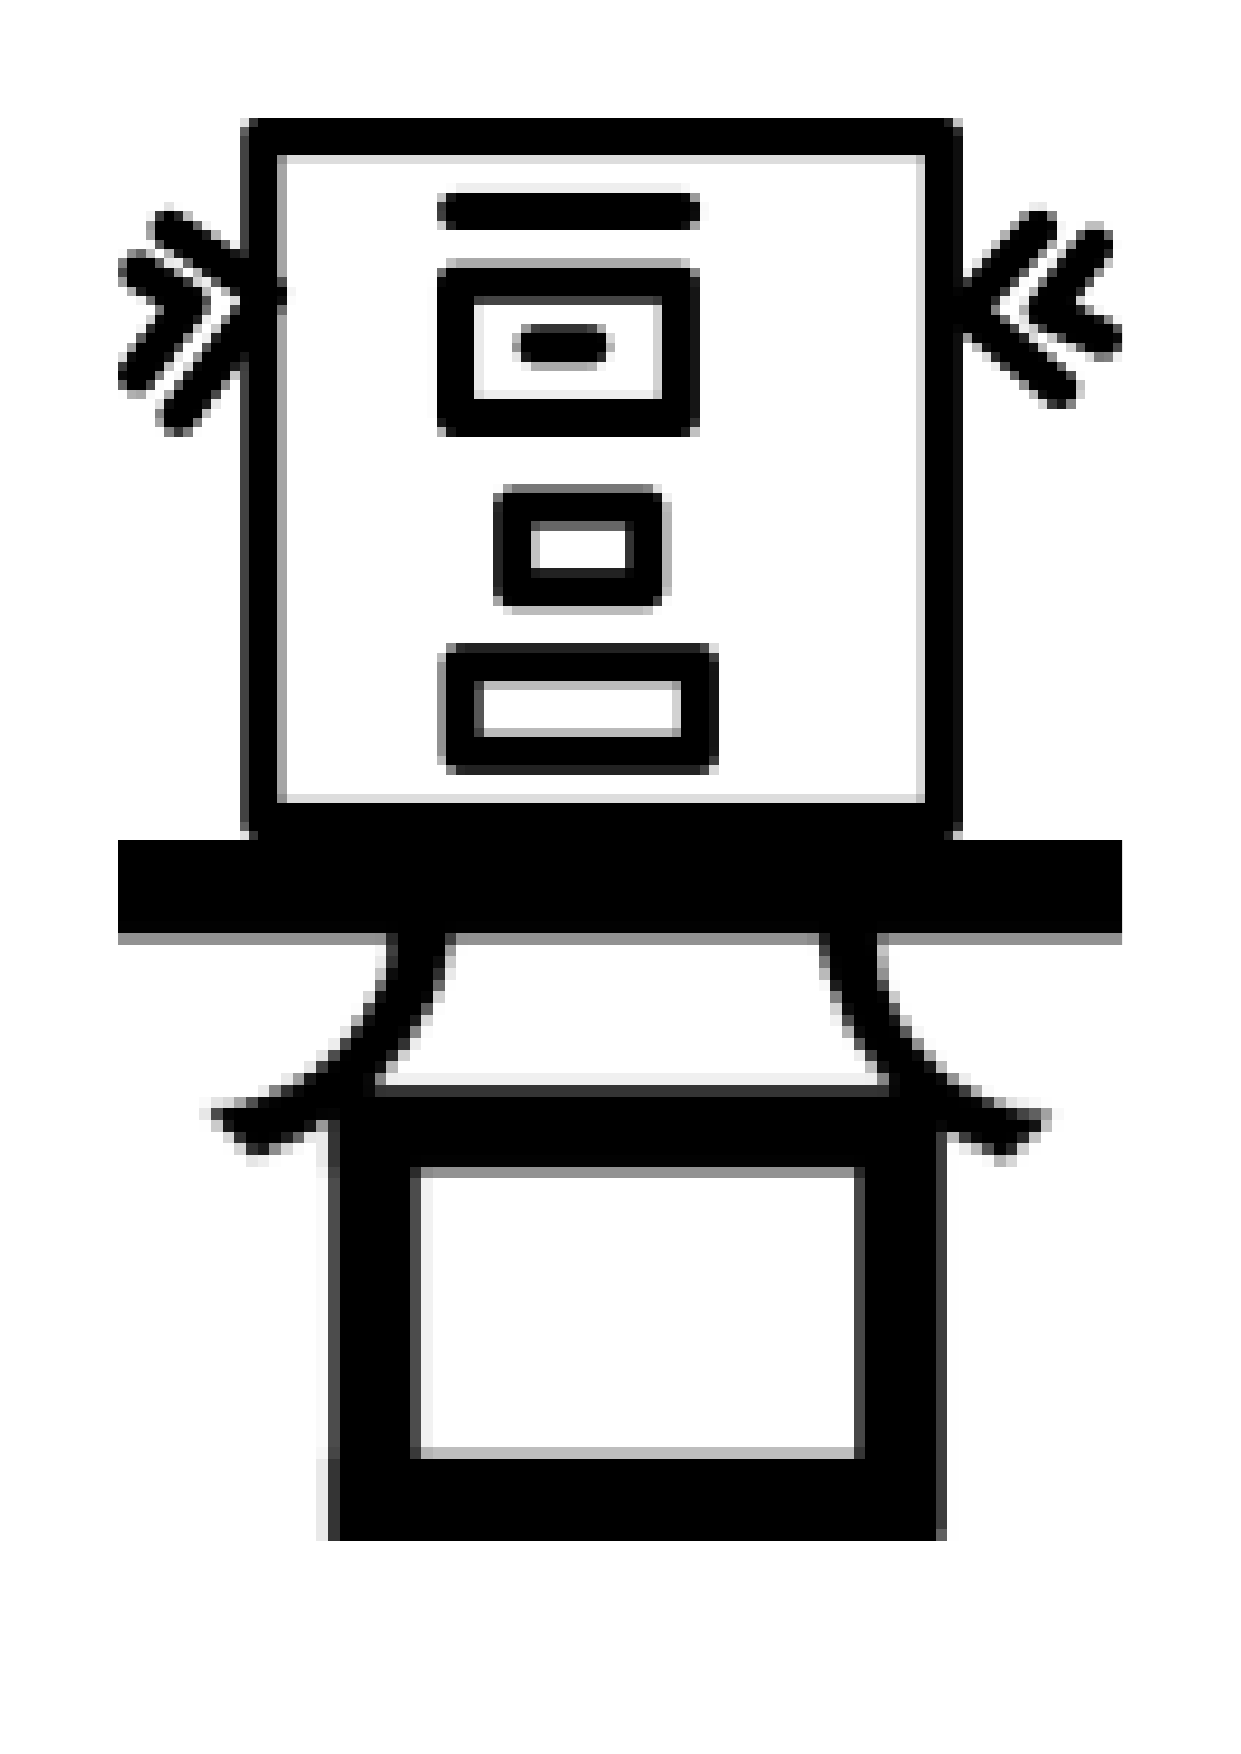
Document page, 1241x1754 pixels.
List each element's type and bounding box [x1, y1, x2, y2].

picture [118, 118, 1123, 1541]
